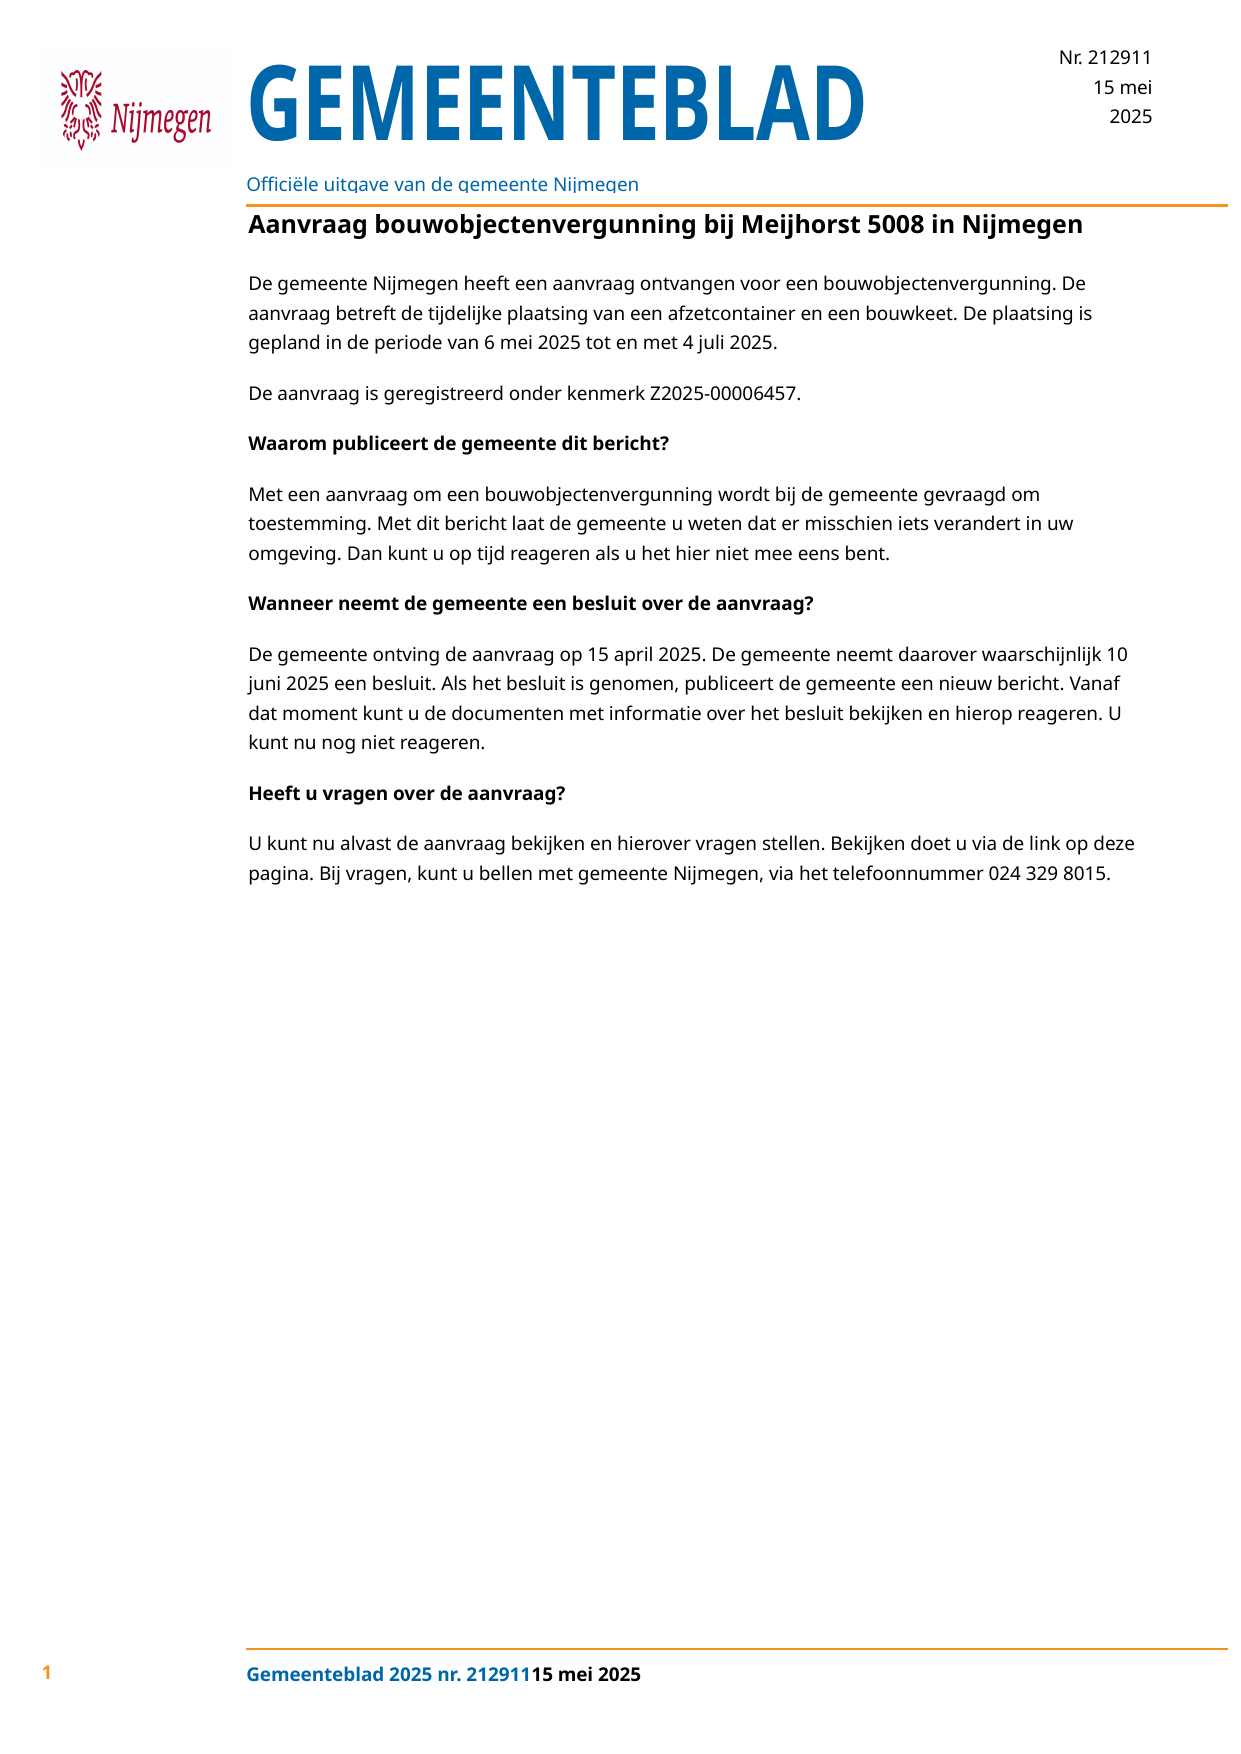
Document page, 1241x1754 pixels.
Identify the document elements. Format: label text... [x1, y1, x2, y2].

text U kunt nu alvast de aanvraag bekijken en hierover vragen stellen. Bekijken doet u via de link op deze pagina. Bij vragen, kunt u bellen met gemeente Nijmegen, via het telefoonnummer 024 329 8015. [248, 830, 1152, 886]
text Waarom publiceert de gemeente dit bericht? [248, 430, 1152, 456]
text Heeft u vragen over de aanvraag? [248, 780, 1152, 806]
picture [41, 47, 231, 172]
text De gemeente Nijmegen heeft een aanvraag ontvangen voor een bouwobjectenvergunning. De aanvraag betreft de tijdelijke plaatsing van een afzetcontainer en een bouwkeet. De plaatsing is gepland in de periode van 6 mei 2025 tot en met 4 juli 2025. [248, 270, 1152, 355]
text Aanvraag bouwobjectenvergunning bij Meijhorst 5008 in Nijmegen [248, 207, 1152, 241]
text De gemeente ontving de aanvraag op 15 april 2025. De gemeente neemt daarover waarschijnlijk 10 juni 2025 een besluit. Als het besluit is genomen, publiceert de gemeente een nieuw bericht. Vanaf dat moment kunt u de documenten met informatie over het besluit bekijken en hierop reageren. U kunt nu nog niet reageren. [248, 641, 1152, 755]
text Met een aanvraag om een bouwobjectenvergunning wordt bij de gemeente gevraagd om toestemming. Met dit bericht laat de gemeente u weten dat er misschien iets verandert in uw omgeving. Dan kunt u op tijd reageren als u het hier niet mee eens bent. [248, 481, 1152, 566]
text Wanneer neemt de gemeente een besluit over de aanvraag? [248, 590, 1152, 616]
text De aanvraag is geregistreerd onder kenmerk Z2025-00006457. [248, 380, 1152, 406]
